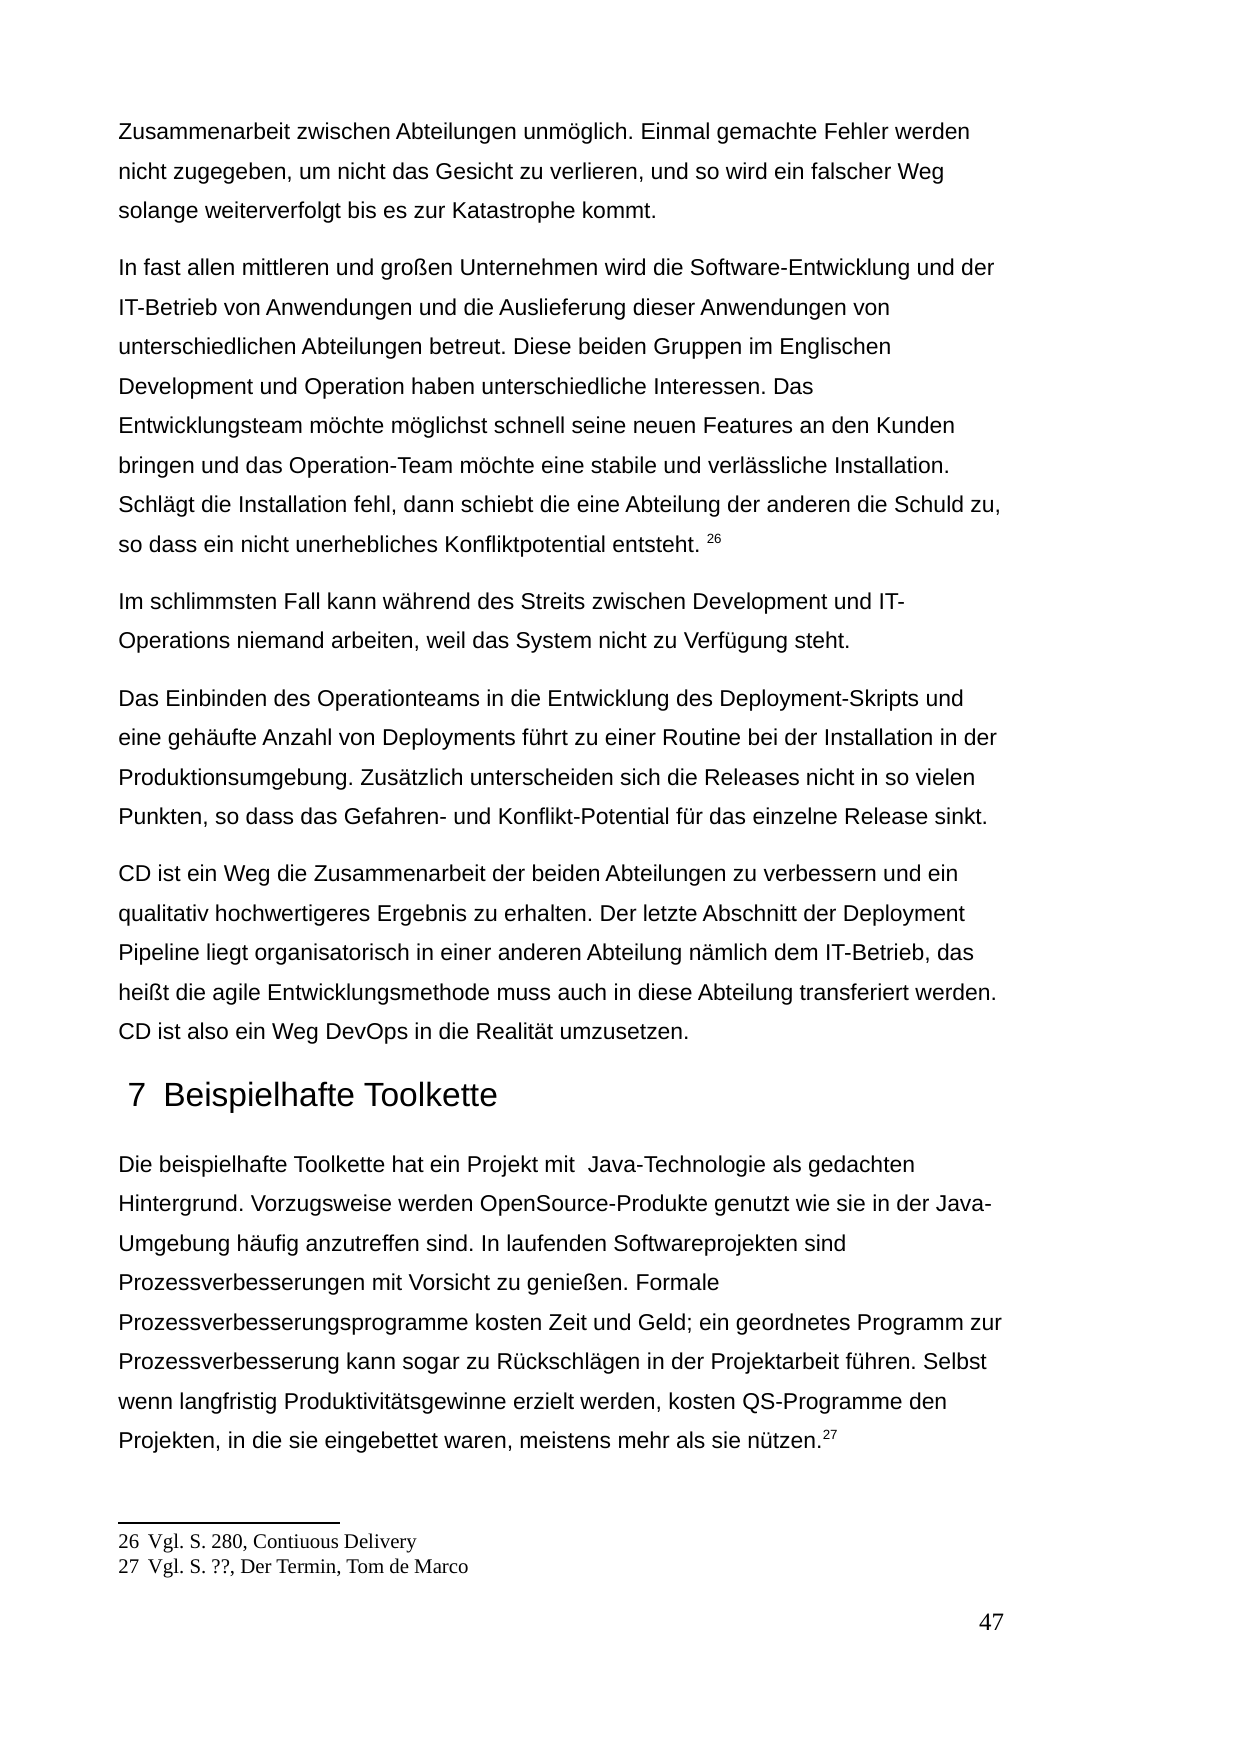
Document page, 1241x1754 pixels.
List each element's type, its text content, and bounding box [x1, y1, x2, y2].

text CD ist ein Weg die Zusammenarbeit der beiden Abteilungen zu verbessern und ein qualitativ hochwertigeres Ergebnis zu erhalten. Der letzte Abschnitt der Deployment Pipeline liegt organisatorisch in einer anderen Abteilung nämlich dem IT-Betrieb, das heißt die agile Entwicklungsmethode muss auch in diese Abteilung transferiert werden. CD ist also ein Weg DevOps in die Realität umzusetzen. [118, 860, 1004, 1044]
subtitle Beispielhafte Toolkette [118, 1075, 1004, 1114]
text In fast allen mittleren und großen Unternehmen wird die Software-Entwicklung und der IT-Betrieb von Anwendungen und die Auslieferung dieser Anwendungen von unterschiedlichen Abteilungen betreut. Diese beiden Gruppen im Englischen Development und Operation haben unterschiedliche Interessen. Das Entwicklungsteam möchte möglichst schnell seine neuen Features an den Kunden bringen und das Operation-Team möchte eine stabile und verlässliche Installation. Schlägt die Installation fehl, dann schiebt die eine Abteilung der anderen die Schuld zu, so dass ein nicht unerhebliches Konfliktpotential entsteht. [118, 254, 1004, 557]
text Vgl. S. ??, Der Termin, Tom de Marco [118, 1553, 1004, 1578]
text Vgl. S. 280, Contiuous Delivery [118, 1529, 1004, 1553]
text Die beispielhafte Toolkette hat ein Projekt mit Java-Technologie als gedachten Hintergrund. Vorzugsweise werden OpenSource-Produkte genutzt wie sie in der Java-Umgebung häufig anzutreffen sind. In laufenden Softwareprojekten sind Prozessverbesserungen mit Vorsicht zu genießen. Formale Prozessverbesserungsprogramme kosten Zeit und Geld; ein geordnetes Programm zur Prozessverbesserung kann sogar zu Rückschlägen in der Projektarbeit führen. Selbst wenn langfristig Produktivitätsgewinne erzielt werden, kosten QS-Programme den Projekten, in die sie eingebettet waren, meistens mehr als sie nützen. [118, 1151, 1004, 1453]
text Im schlimmsten Fall kann während des Streits zwischen Development und IT-Operations niemand arbeiten, weil das System nicht zu Verfügung steht. [118, 588, 1004, 654]
text Das Einbinden des Operationteams in die Entwicklung des Deployment-Skripts und eine gehäufte Anzahl von Deployments führt zu einer Routine bei der Installation in der Produktionsumgebung. Zusätzlich unterscheiden sich die Releases nicht in so vielen Punkten, so dass das Gefahren- und Konflikt-Potential für das einzelne Release sinkt. [118, 684, 1004, 829]
text Zusammenarbeit zwischen Abteilungen unmöglich. Einmal gemachte Fehler werden nicht zugegeben, um nicht das Gesicht zu verlieren, und so wird ein falscher Weg solange weiterverfolgt bis es zur Katastrophe kommt. [118, 118, 1004, 223]
